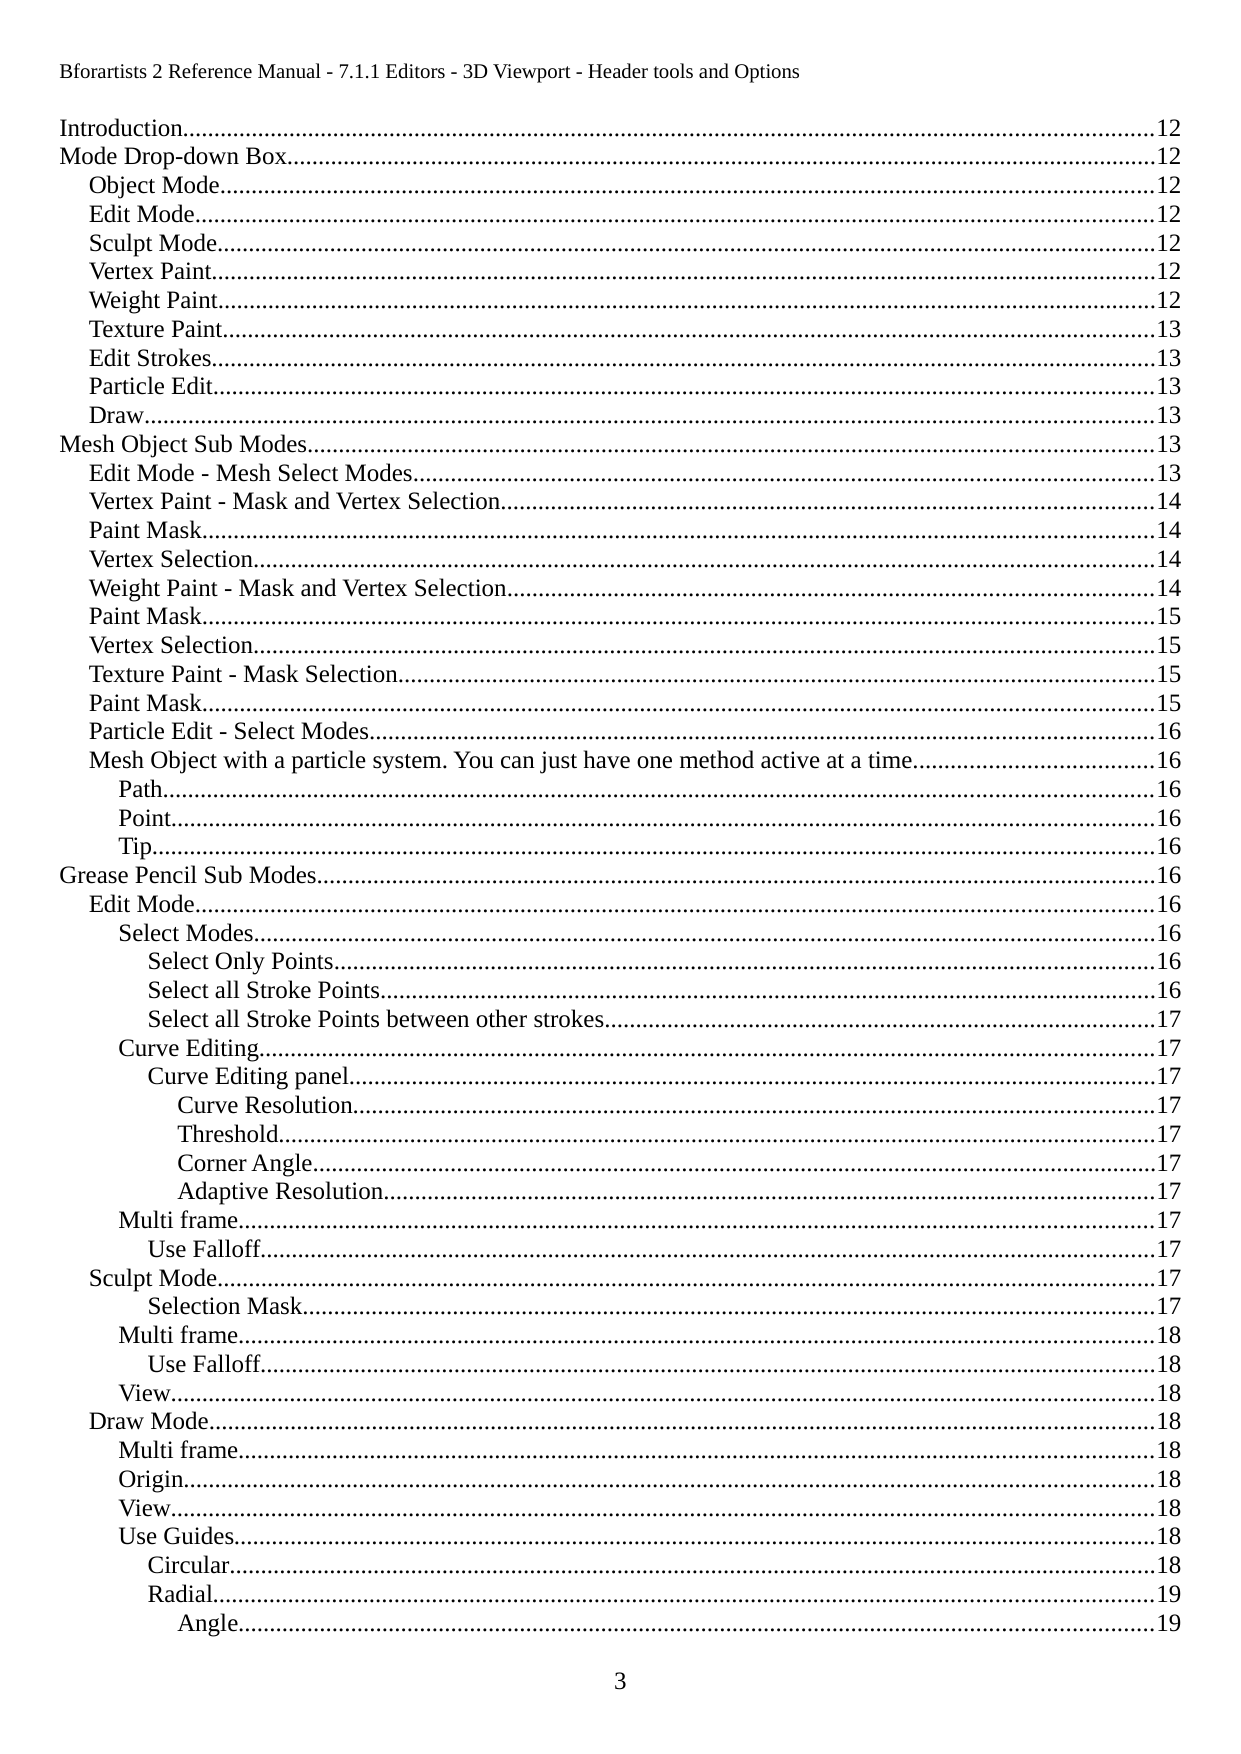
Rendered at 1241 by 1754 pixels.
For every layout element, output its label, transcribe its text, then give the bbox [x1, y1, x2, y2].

text Angle 19 [177, 1608, 1181, 1636]
text Use Falloff 17 [147, 1234, 1181, 1263]
text Vertex Selection 14 [88, 544, 1181, 573]
text Paint Mask 15 [88, 688, 1181, 716]
text Edit Mode 12 [88, 199, 1181, 228]
text View 18 [118, 1493, 1181, 1521]
text Select all Stroke Points 16 [147, 975, 1181, 1004]
text Select Only Points 16 [147, 946, 1181, 975]
text Selection Mask 17 [147, 1291, 1181, 1320]
text Edit Strokes 13 [88, 343, 1181, 371]
text Adaptive Resolution 17 [177, 1176, 1181, 1205]
text Edit Mode - Mesh Select Modes 13 [88, 458, 1181, 486]
text Radial 19 [147, 1579, 1181, 1608]
text Draw Mode 18 [88, 1406, 1181, 1435]
text Curve Editing 17 [118, 1033, 1181, 1061]
text Origin 18 [118, 1464, 1181, 1493]
text Circular 18 [147, 1550, 1181, 1579]
text Paint Mask 14 [88, 515, 1181, 544]
text Select Modes 16 [118, 918, 1181, 946]
text Corner Angle 17 [177, 1148, 1181, 1176]
text Vertex Selection 15 [88, 630, 1181, 659]
text Edit Mode 16 [88, 889, 1181, 918]
text Multi frame 17 [118, 1205, 1181, 1234]
text Introduction 12 [59, 113, 1181, 141]
text Vertex Paint - Mask and Vertex Selection 14 [88, 486, 1181, 515]
text Mesh Object Sub Modes 13 [59, 429, 1181, 458]
text Sculpt Mode 17 [88, 1263, 1181, 1291]
text Use Falloff 18 [147, 1349, 1181, 1378]
text Particle Edit 13 [88, 371, 1181, 400]
text Threshold 17 [177, 1119, 1181, 1148]
text Select all Stroke Points between other strokes 17 [147, 1004, 1181, 1033]
text Weight Paint - Mask and Vertex Selection 14 [88, 573, 1181, 601]
text Paint Mask 15 [88, 601, 1181, 630]
text Point 16 [118, 803, 1181, 831]
text Draw 13 [88, 400, 1181, 429]
text Particle Edit - Select Modes 16 [88, 716, 1181, 745]
text Mesh Object with a particle system. You can just have one method active at a time. 16 [88, 745, 1181, 774]
text Path 16 [118, 774, 1181, 803]
text Vertex Paint 12 [88, 256, 1181, 285]
text View 18 [118, 1378, 1181, 1406]
text Use Guides 18 [118, 1521, 1181, 1550]
text Multi frame 18 [118, 1320, 1181, 1349]
text Texture Paint 13 [88, 314, 1181, 343]
text Grease Pencil Sub Modes 16 [59, 860, 1181, 889]
text Object Mode 12 [88, 170, 1181, 199]
text Multi frame 18 [118, 1435, 1181, 1464]
text Curve Resolution 17 [177, 1090, 1181, 1119]
text Curve Editing panel 17 [147, 1061, 1181, 1090]
text Sculpt Mode 12 [88, 228, 1181, 256]
text Texture Paint - Mask Selection 15 [88, 659, 1181, 688]
text Tip 16 [118, 831, 1181, 860]
text Weight Paint 12 [88, 285, 1181, 314]
text Mode Drop-down Box 12 [59, 141, 1181, 170]
